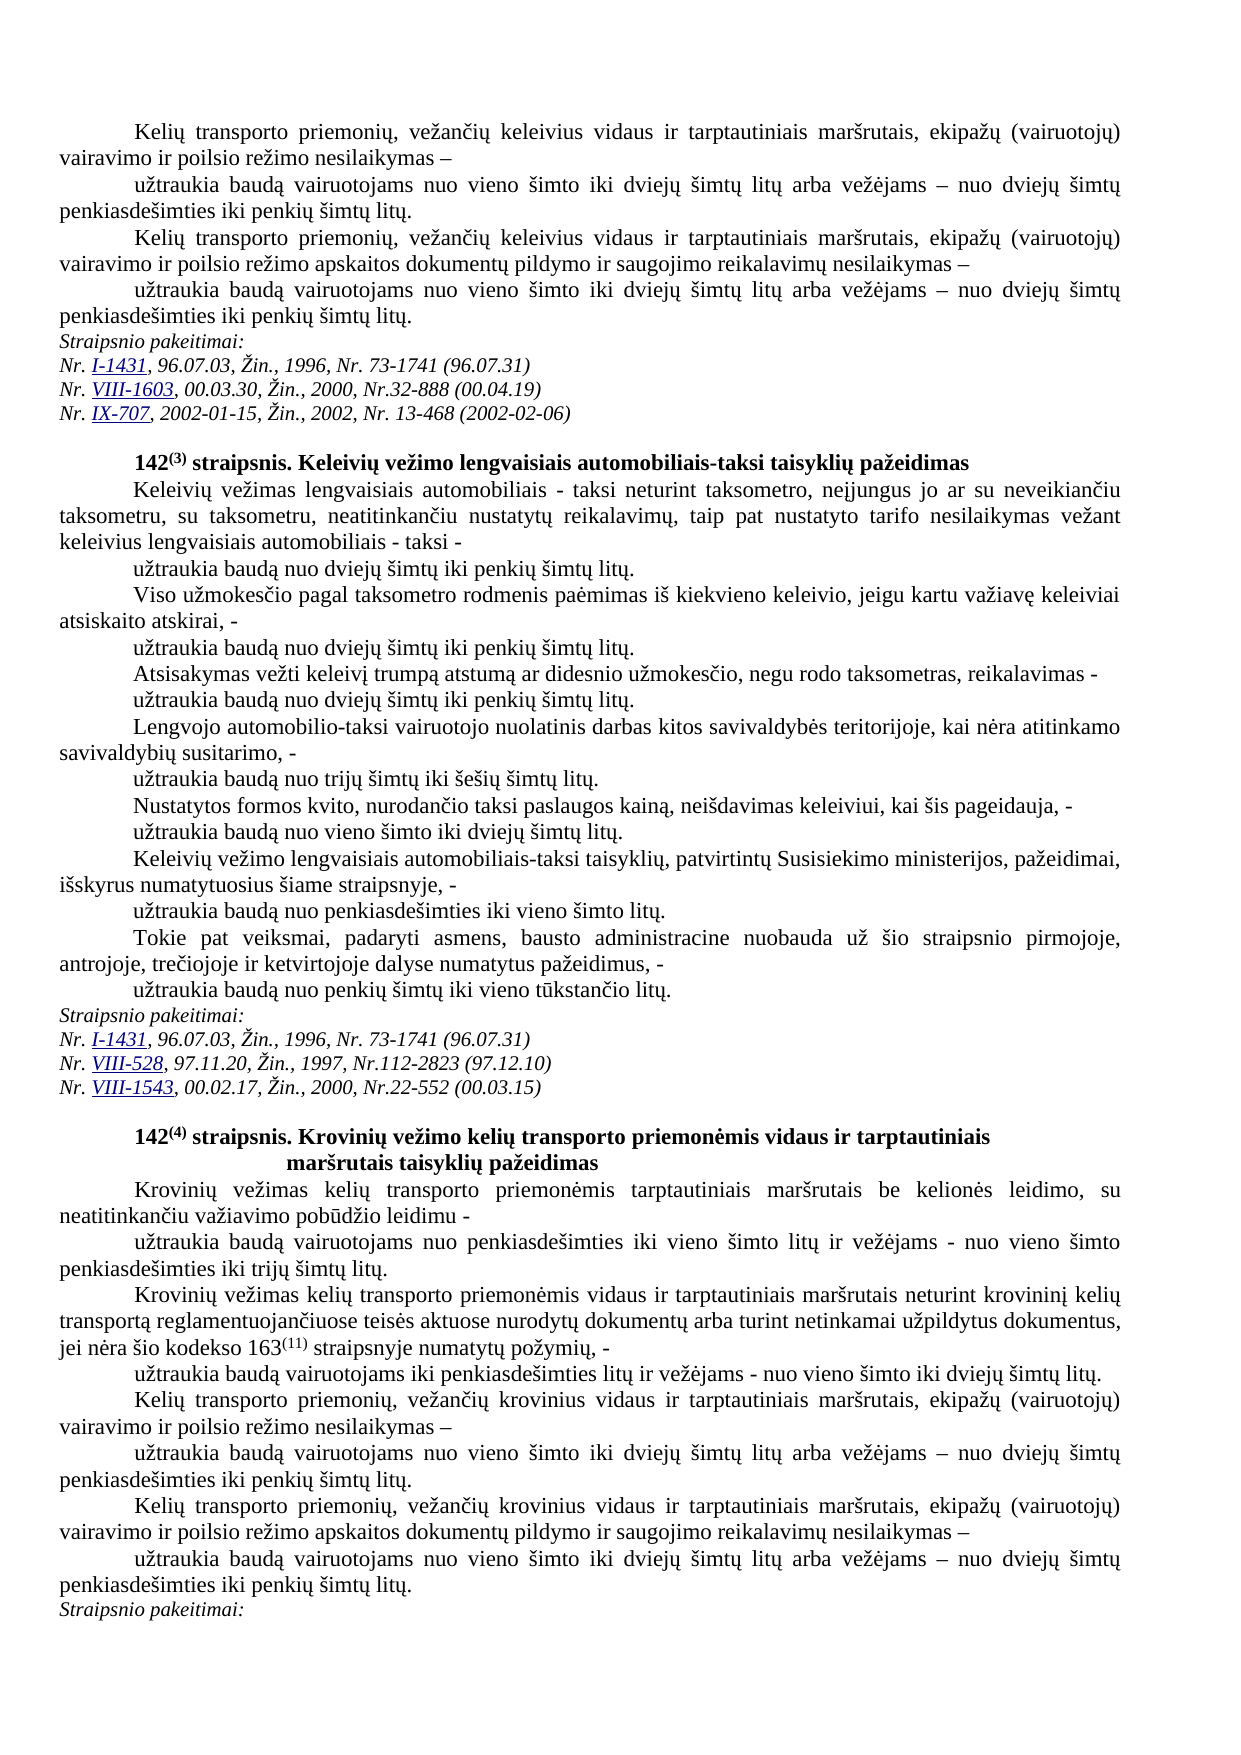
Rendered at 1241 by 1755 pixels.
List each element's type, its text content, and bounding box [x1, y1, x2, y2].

text Kelių transporto priemonių, vežančių keleivius vidaus ir tarptautiniais maršrutais, ekipažų (vairuotojų) vairavimo ir poilsio režimo apskaitos dokumentų pildymo ir saugojimo reikalavimų nesilaikymas – [59, 223, 1122, 276]
text užtraukia baudą vairuotojams iki penkiasdešimties litų ir vežėjams - nuo vieno šimto iki dviejų šimtų litų. [59, 1360, 1122, 1387]
text Kelių transporto priemonių, vežančių krovinius vidaus ir tarptautiniais maršrutais, ekipažų (vairuotojų) vairavimo ir poilsio režimo nesilaikymas – [59, 1387, 1122, 1439]
text Tokie pat veiksmai, padaryti asmens, bausto administracine nuobauda už šio straipsnio pirmojoje, antrojoje, trečiojoje ir ketvirtojoje dalyse numatytus pažeidimus, - [59, 924, 1122, 976]
text Lengvojo automobilio-taksi vairuotojo nuolatinis darbas kitos savivaldybės teritorijoje, kai nėra atitinkamo savivaldybių susitarimo, - [59, 713, 1122, 766]
text Straipsnio pakeitimai: [59, 329, 1122, 353]
text Krovinių vežimas kelių transporto priemonėmis tarptautiniais maršrutais be kelionės leidimo, su neatitinkančiu važiavimo pobūdžio leidimu - [59, 1176, 1122, 1228]
text užtraukia baudą nuo penkiasdešimties iki vieno šimto litų. [59, 897, 1122, 924]
text užtraukia baudą nuo dviejų šimtų iki penkių šimtų litų. [59, 555, 1122, 581]
text užtraukia baudą nuo vieno šimto iki dviejų šimtų litų. [59, 818, 1122, 844]
text Kelių transporto priemonių, vežančių krovinius vidaus ir tarptautiniais maršrutais, ekipažų (vairuotojų) vairavimo ir poilsio režimo apskaitos dokumentų pildymo ir saugojimo reikalavimų nesilaikymas – [59, 1492, 1122, 1545]
text užtraukia baudą vairuotojams nuo vieno šimto iki dviejų šimtų litų arba vežėjams – nuo dviejų šimtų penkiasdešimties iki penkių šimtų litų. [59, 276, 1122, 329]
text Viso užmokesčio pagal taksometro rodmenis paėmimas iš kiekvieno keleivio, jeigu kartu važiavę keleiviai atsiskaito atskirai, - [59, 581, 1122, 634]
text užtraukia baudą nuo trijų šimtų iki šešių šimtų litų. [59, 766, 1122, 792]
text Nr. VIII-1603, 00.03.30, Žin., 2000, Nr.32-888 (00.04.19) [59, 377, 1122, 401]
text Atsisakymas vežti keleivį trumpą atstumą ar didesnio užmokesčio, negu rodo taksometras, reikalavimas - [59, 660, 1122, 686]
text Straipsnio pakeitimai: [59, 1003, 1122, 1027]
text 142(3) straipsnis. Keleivių vežimo lengvaisiais automobiliais-taksi taisyklių pažeidimas [134, 449, 1122, 476]
text 142(4) straipsnis. Krovinių vežimo kelių transporto priemonėmis vidaus ir tarptautiniais [134, 1123, 1122, 1149]
text užtraukia baudą vairuotojams nuo penkiasdešimties iki vieno šimto litų ir vežėjams - nuo vieno šimto penkiasdešimties iki trijų šimtų litų. [59, 1228, 1122, 1281]
text Nustatytos formos kvito, nurodančio taksi paslaugos kainą, neišdavimas keleiviui, kai šis pageidauja, - [59, 792, 1122, 818]
text Straipsnio pakeitimai: [59, 1597, 1122, 1621]
text užtraukia baudą vairuotojams nuo vieno šimto iki dviejų šimtų litų arba vežėjams – nuo dviejų šimtų penkiasdešimties iki penkių šimtų litų. [59, 1545, 1122, 1597]
text užtraukia baudą nuo penkių šimtų iki vieno tūkstančio litų. [59, 976, 1122, 1003]
text maršrutais taisyklių pažeidimas [281, 1149, 1122, 1176]
text užtraukia baudą vairuotojams nuo vieno šimto iki dviejų šimtų litų arba vežėjams – nuo dviejų šimtų penkiasdešimties iki penkių šimtų litų. [59, 1439, 1122, 1492]
text užtraukia baudą vairuotojams nuo vieno šimto iki dviejų šimtų litų arba vežėjams – nuo dviejų šimtų penkiasdešimties iki penkių šimtų litų. [59, 171, 1122, 223]
text užtraukia baudą nuo dviejų šimtų iki penkių šimtų litų. [59, 634, 1122, 660]
text užtraukia baudą nuo dviejų šimtų iki penkių šimtų litų. [59, 686, 1122, 713]
text Nr. VIII-528, 97.11.20, Žin., 1997, Nr.112-2823 (97.12.10) [59, 1051, 1122, 1075]
text Krovinių vežimas kelių transporto priemonėmis vidaus ir tarptautiniais maršrutais neturint krovininį kelių transportą reglamentuojančiuose teisės aktuose nurodytų dokumentų arba turint netinkamai užpildytus dokumentus, jei nėra šio kodekso 163(11) straipsnyje numatytų požymių, - [59, 1281, 1122, 1360]
text Kelių transporto priemonių, vežančių keleivius vidaus ir tarptautiniais maršrutais, ekipažų (vairuotojų) vairavimo ir poilsio režimo nesilaikymas – [59, 118, 1122, 171]
text Nr. I-1431, 96.07.03, Žin., 1996, Nr. 73-1741 (96.07.31) [59, 1027, 1122, 1051]
text Nr. IX-707, 2002-01-15, Žin., 2002, Nr. 13-468 (2002-02-06) [59, 401, 1122, 425]
text Keleivių vežimo lengvaisiais automobiliais-taksi taisyklių, patvirtintų Susisiekimo ministerijos, pažeidimai, išskyrus numatytuosius šiame straipsnyje, - [59, 844, 1122, 897]
text Nr. VIII-1543, 00.02.17, Žin., 2000, Nr.22-552 (00.03.15) [59, 1075, 1122, 1099]
text Nr. I-1431, 96.07.03, Žin., 1996, Nr. 73-1741 (96.07.31) [59, 353, 1122, 377]
text Keleivių vežimas lengvaisiais automobiliais - taksi neturint taksometro, neįjungus jo ar su neveikiančiu taksometru, su taksometru, neatitinkančiu nustatytų reikalavimų, taip pat nustatyto tarifo nesilaikymas vežant keleivius lengvaisiais automobiliais - taksi - [59, 476, 1122, 555]
